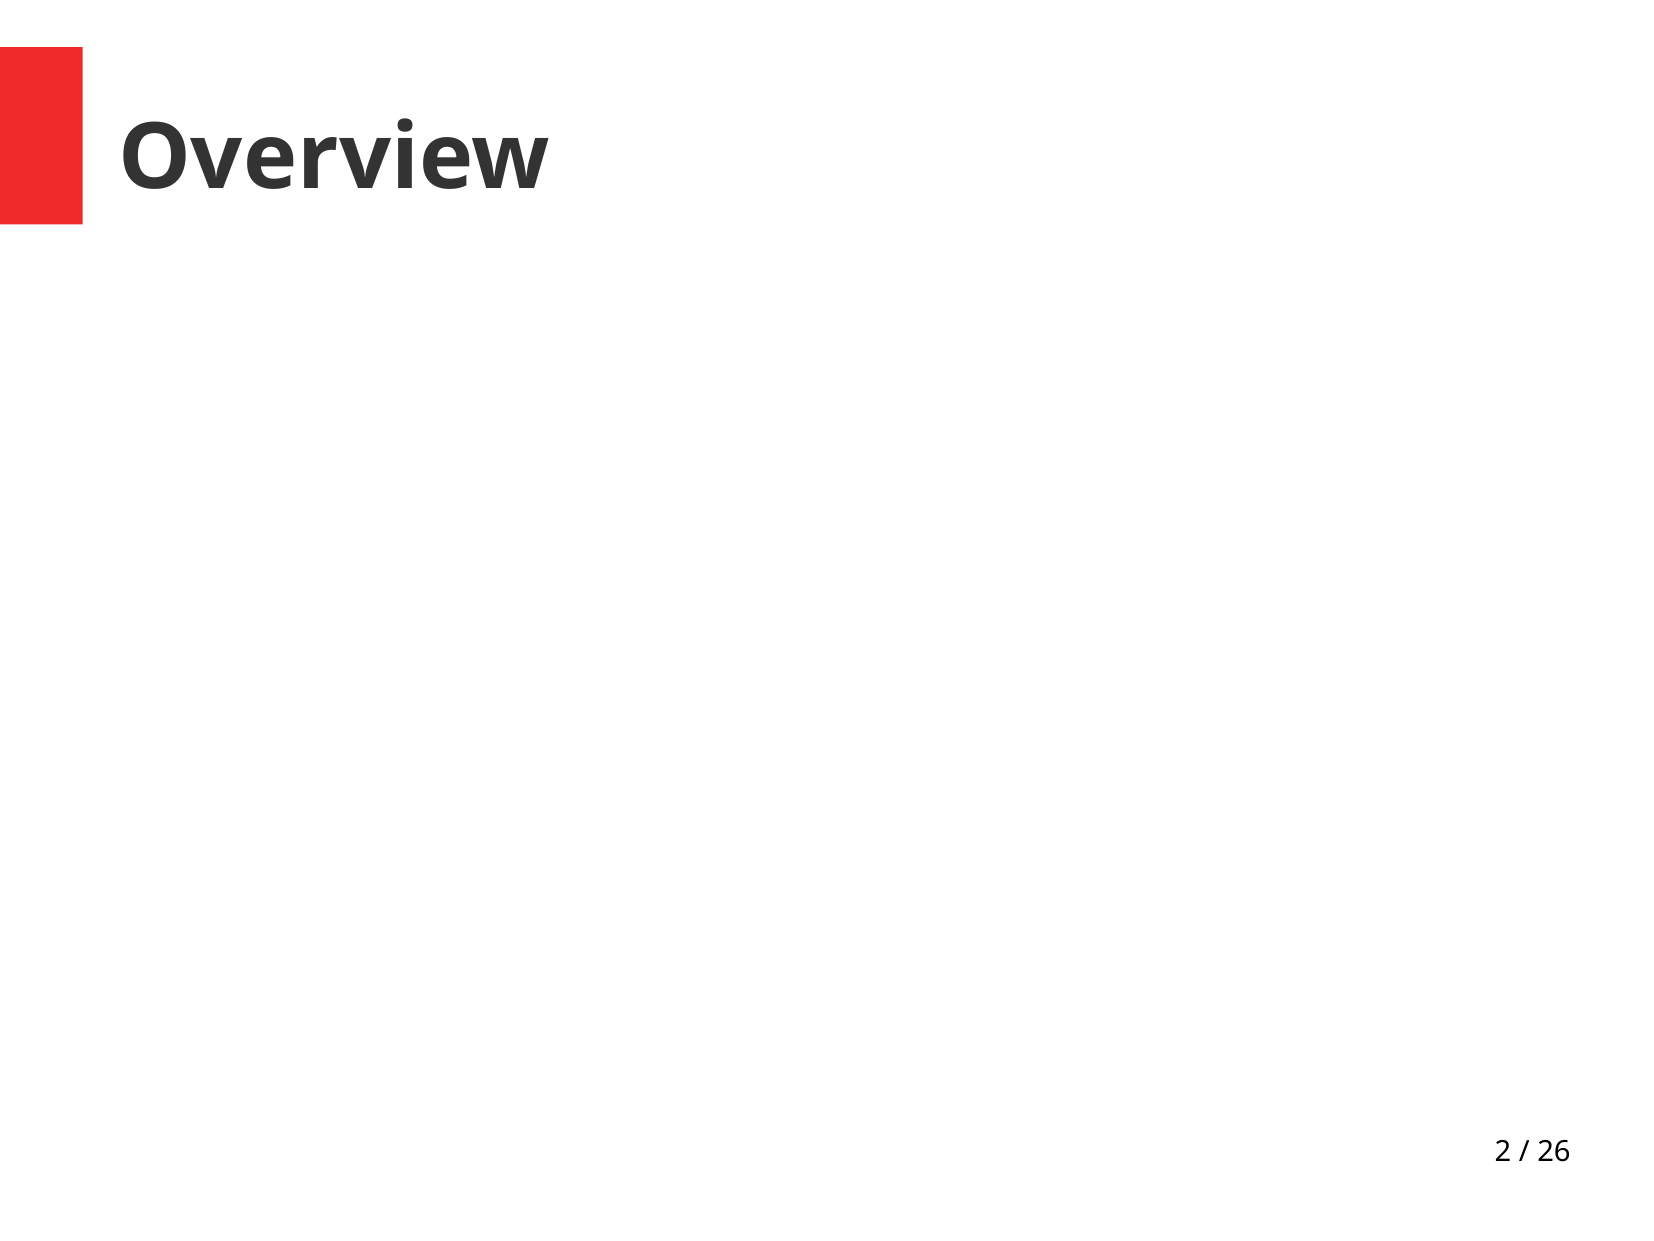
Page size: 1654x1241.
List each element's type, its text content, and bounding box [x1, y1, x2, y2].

title Overview [118, 49, 1571, 257]
